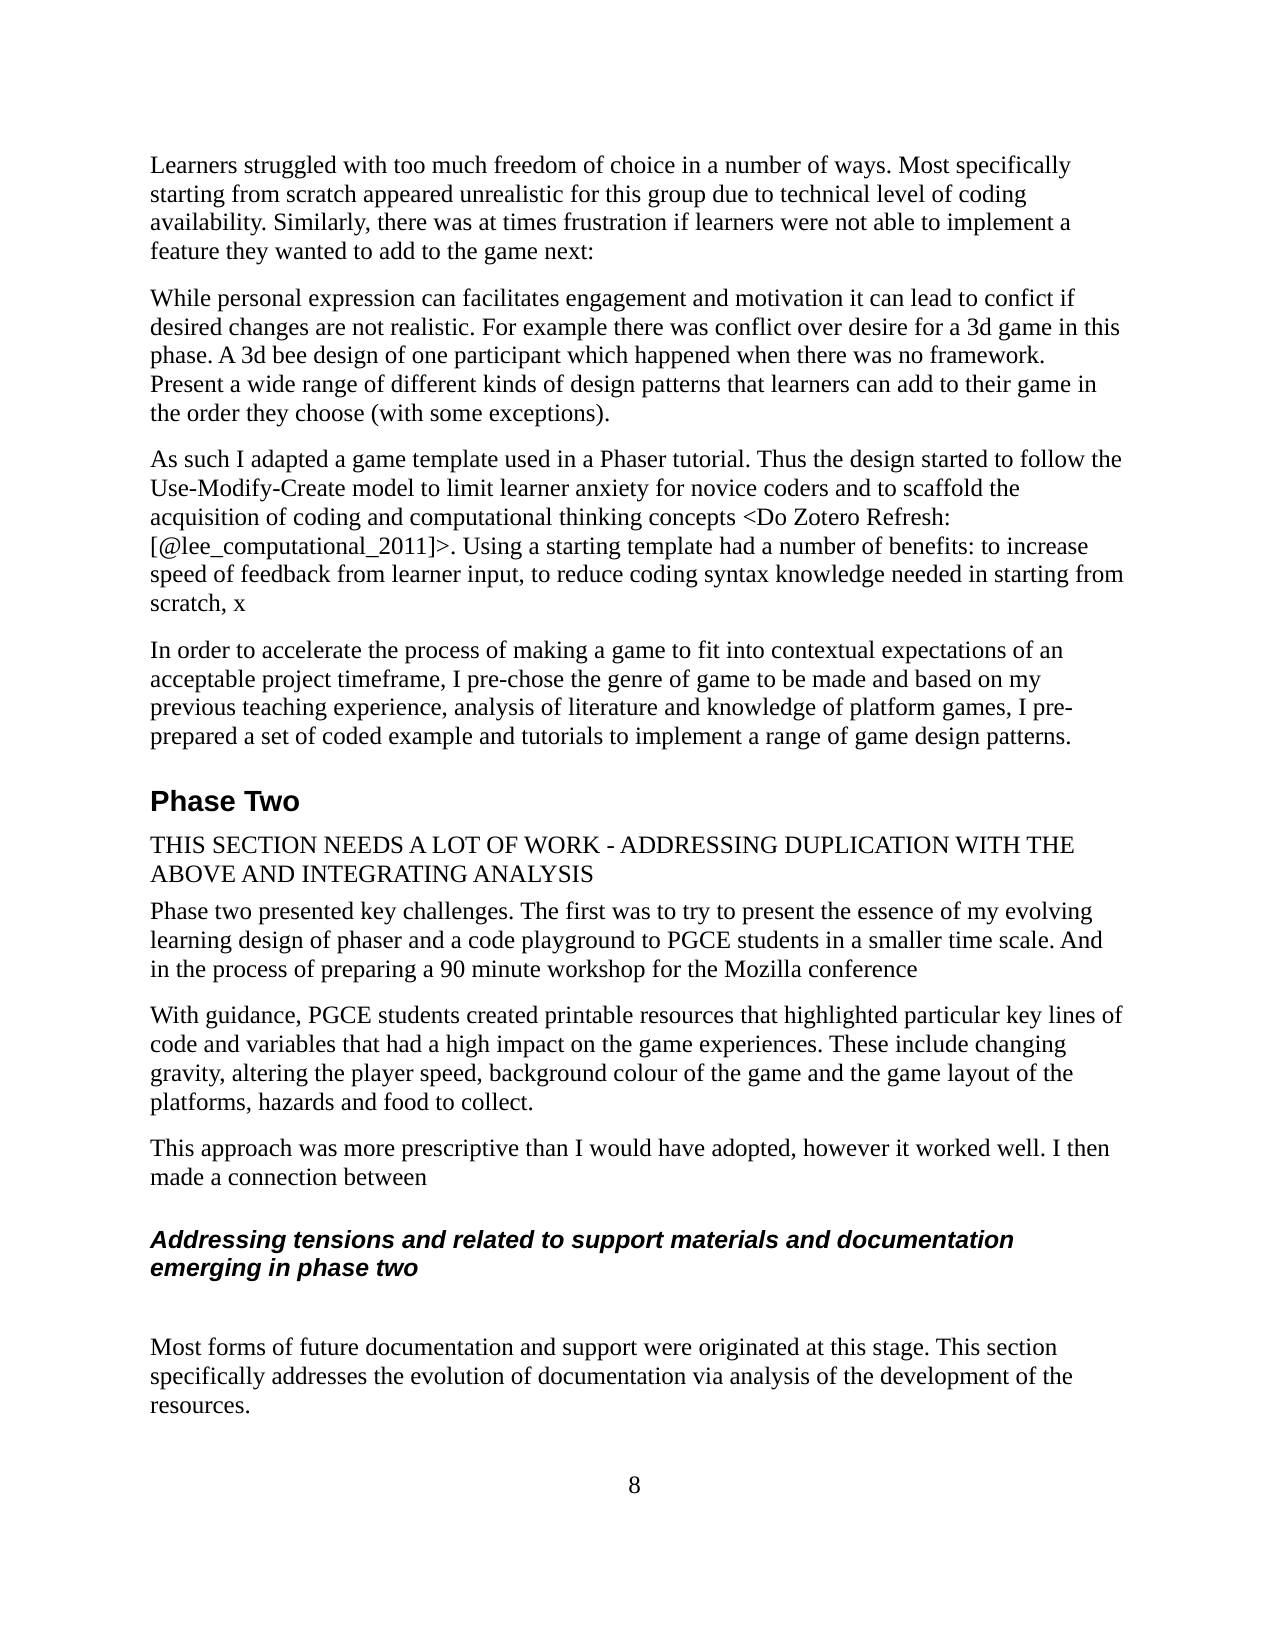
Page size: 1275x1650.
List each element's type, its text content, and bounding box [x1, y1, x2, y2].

text Learners struggled with too much freedom of choice in a number of ways. Most specifically starting from scratch appeared unrealistic for this group due to technical level of coding availability. Similarly, there was at times frustration if learners were not able to implement a feature they wanted to add to the game next: [150, 150, 1125, 265]
text As such I adapted a game template used in a Phaser tutorial. Thus the design started to follow the Use-Modify-Create model to limit learner anxiety for novice coders and to scaffold the acquisition of coding and computational thinking concepts <Do Zotero Refresh: [@lee_computational_2011]>. Using a starting template had a number of benefits: to increase speed of feedback from learner input, to reduce coding syntax knowledge needed in starting from scratch, x [150, 444, 1125, 617]
text Phase two presented key challenges. The first was to try to present the essence of my evolving learning design of phaser and a code playground to PGCE students in a smaller time scale. And in the process of preparing a 90 minute workshop for the Mozilla conference [150, 896, 1125, 983]
subtitle Addressing tensions and related to support materials and documentation emerging in phase two [150, 1225, 1125, 1282]
text Most forms of future documentation and support were originated at this stage. This section specifically addresses the evolution of documentation via analysis of the development of the resources. [150, 1332, 1125, 1418]
text THIS SECTION NEEDS A LOT OF WORK - ADDRESSING DUPLICATION WITH THE ABOVE AND INTEGRATING ANALYSIS [150, 830, 1125, 887]
text While personal expression can facilitates engagement and motivation it can lead to confict if desired changes are not realistic. For example there was conflict over desire for a 3d game in this phase. A 3d bee design of one participant which happened when there was no framework. Present a wide range of different kinds of design patterns that learners can add to their game in the order they choose (with some exceptions). [150, 283, 1125, 427]
text With guidance, PGCE students created printable resources that highlighted particular key lines of code and variables that had a high impact on the game experiences. These include changing gravity, altering the player speed, background colour of the game and the game layout of the platforms, hazards and food to collect. [150, 1001, 1125, 1116]
subtitle Phase Two [150, 784, 1125, 817]
text This approach was more prescriptive than I would have adopted, however it worked well. I then made a connection between [150, 1133, 1125, 1191]
text In order to accelerate the process of making a game to fit into contextual expectations of an acceptable project timeframe, I pre-chose the genre of game to be made and based on my previous teaching experience, analysis of literature and knowledge of platform games, I pre-prepared a set of coded example and tutorials to implement a range of game design patterns. [150, 635, 1125, 750]
